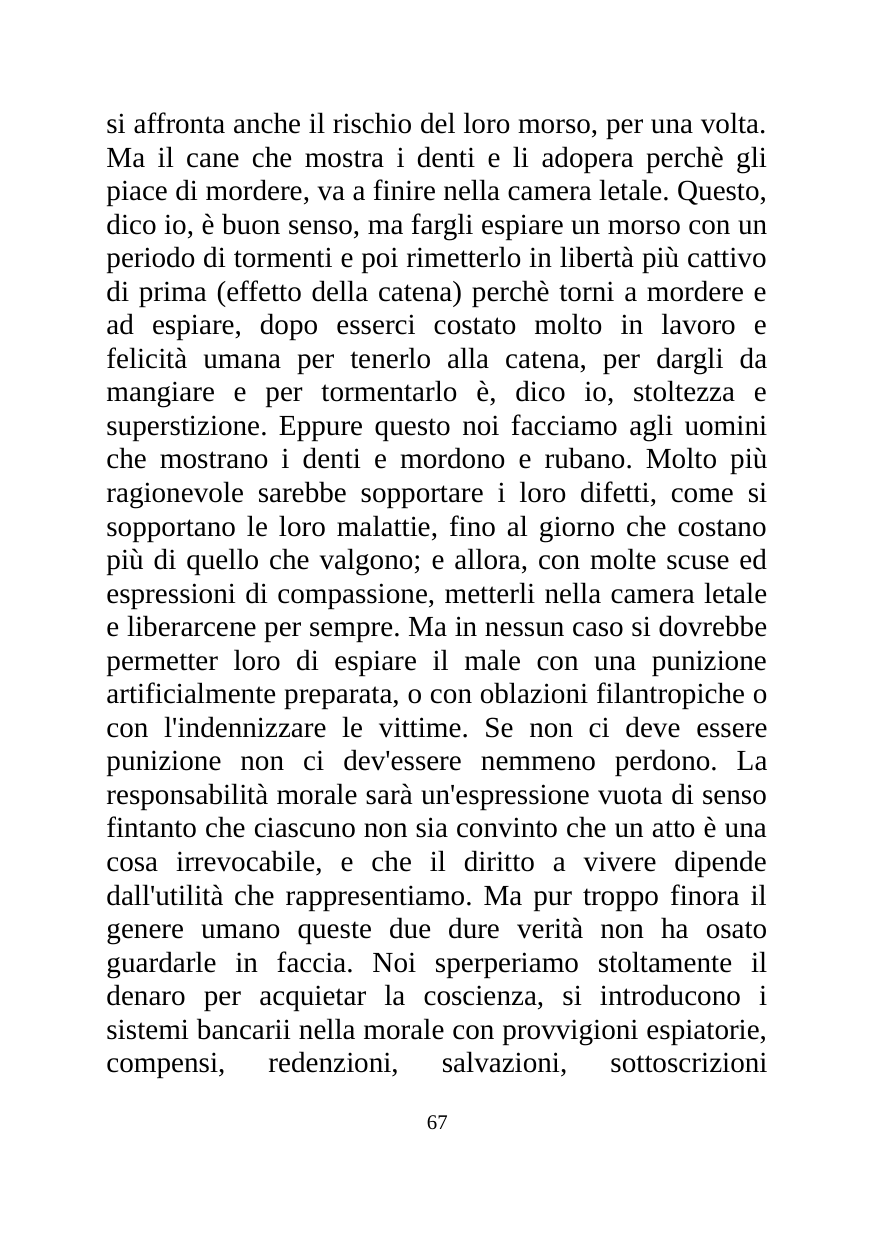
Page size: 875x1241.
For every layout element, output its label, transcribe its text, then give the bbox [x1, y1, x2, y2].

text si affronta anche il rischio del loro morso, per una volta. Ma il cane che mostra i denti e li adopera perchè gli piace di mordere, va a finire nella camera letale. Questo, dico io, è buon senso, ma fargli espiare un morso con un periodo di tormenti e poi rimetterlo in libertà più cattivo di prima (effetto della catena) perchè torni a mordere e ad espiare, dopo esserci costato molto in lavoro e felicità umana per tenerlo alla catena, per dargli da mangiare e per tormentarlo è, dico io, stoltezza e superstizione. Eppure questo noi facciamo agli uomini che mostrano i denti e mordono e rubano. Molto più ragionevole sarebbe sopportare i loro difetti, come si sopportano le loro malattie, fino al giorno che costano più di quello che valgono; e allora, con molte scuse ed espressioni di compassione, metterli nella camera letale e liberarcene per sempre. Ma in nessun caso si dovrebbe permetter loro di espiare il male con una punizione artificialmente preparata, o con oblazioni filantropiche o con l'indennizzare le vittime. Se non ci deve essere punizione non ci dev'essere nemmeno perdono. La responsabilità morale sarà un'espressione vuota di senso fintanto che ciascuno non sia convinto che un atto è una cosa irrevocabile, e che il diritto a vivere dipende dall'utilità che rappresentiamo. Ma pur troppo finora il genere umano queste due dure verità non ha osato guardarle in faccia. Noi sperperiamo stoltamente il denaro per acquietar la coscienza, si introducono i sistemi bancarii nella morale con provvigioni espiatorie, compensi, redenzioni, salvazioni, sottoscrizioni [106, 106, 768, 1079]
